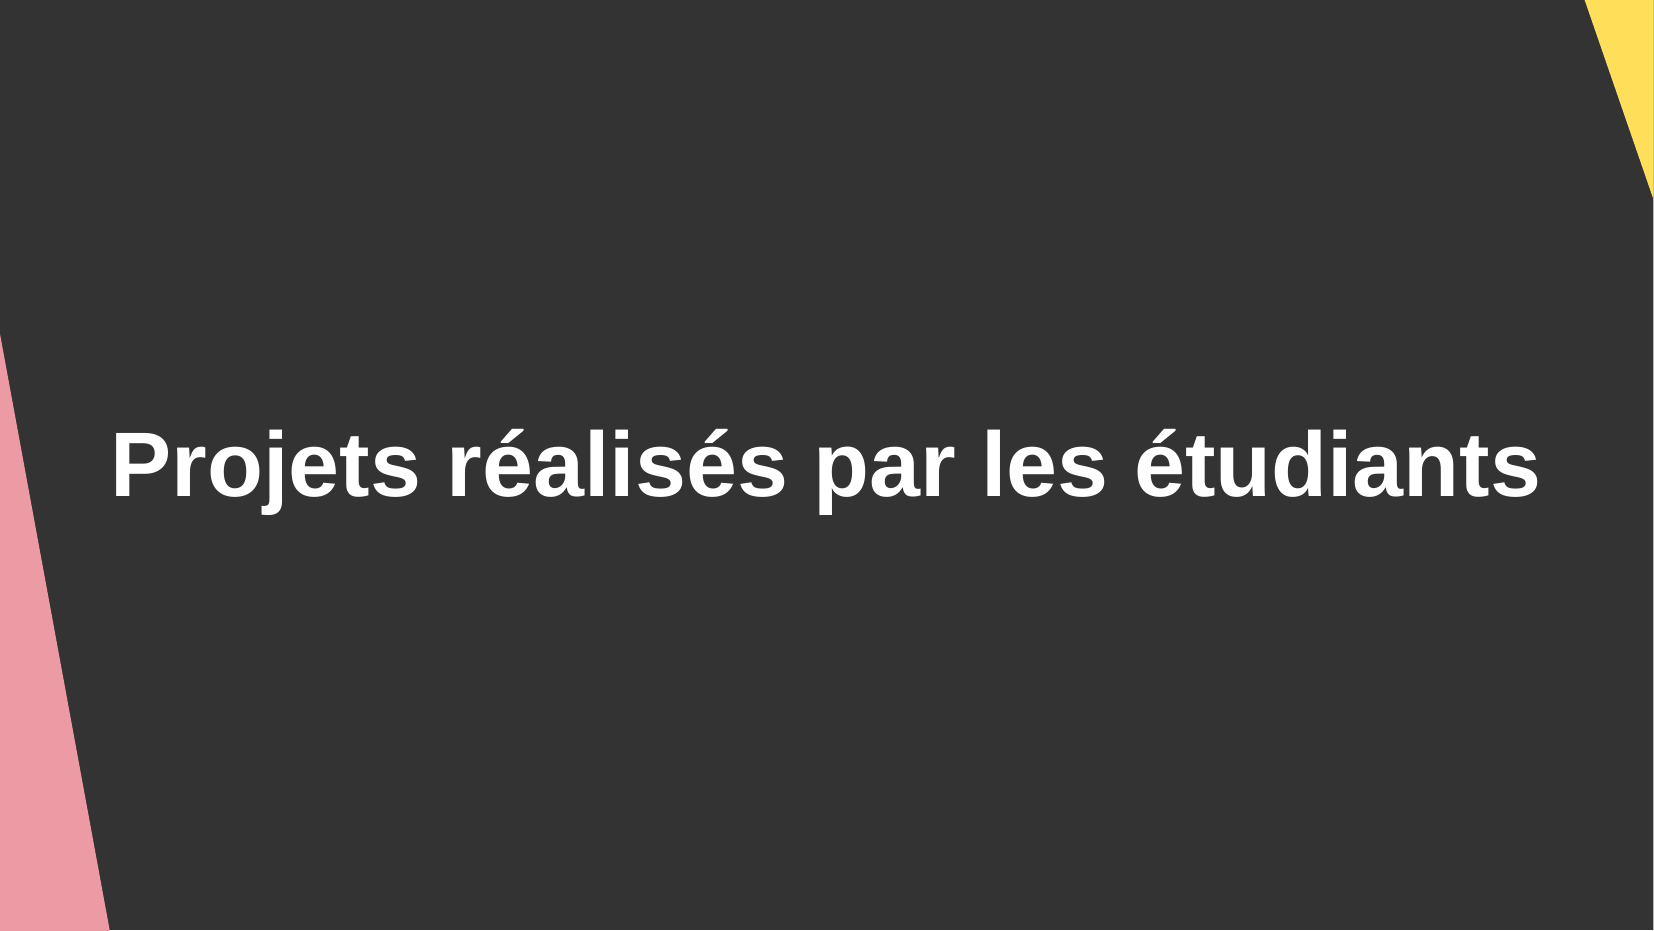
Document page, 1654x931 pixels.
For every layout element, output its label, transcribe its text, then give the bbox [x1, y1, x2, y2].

text_box [0, 333, 110, 931]
text_box [1584, 0, 1654, 202]
title Projets réalisés par les étudiants [82, 108, 1571, 822]
